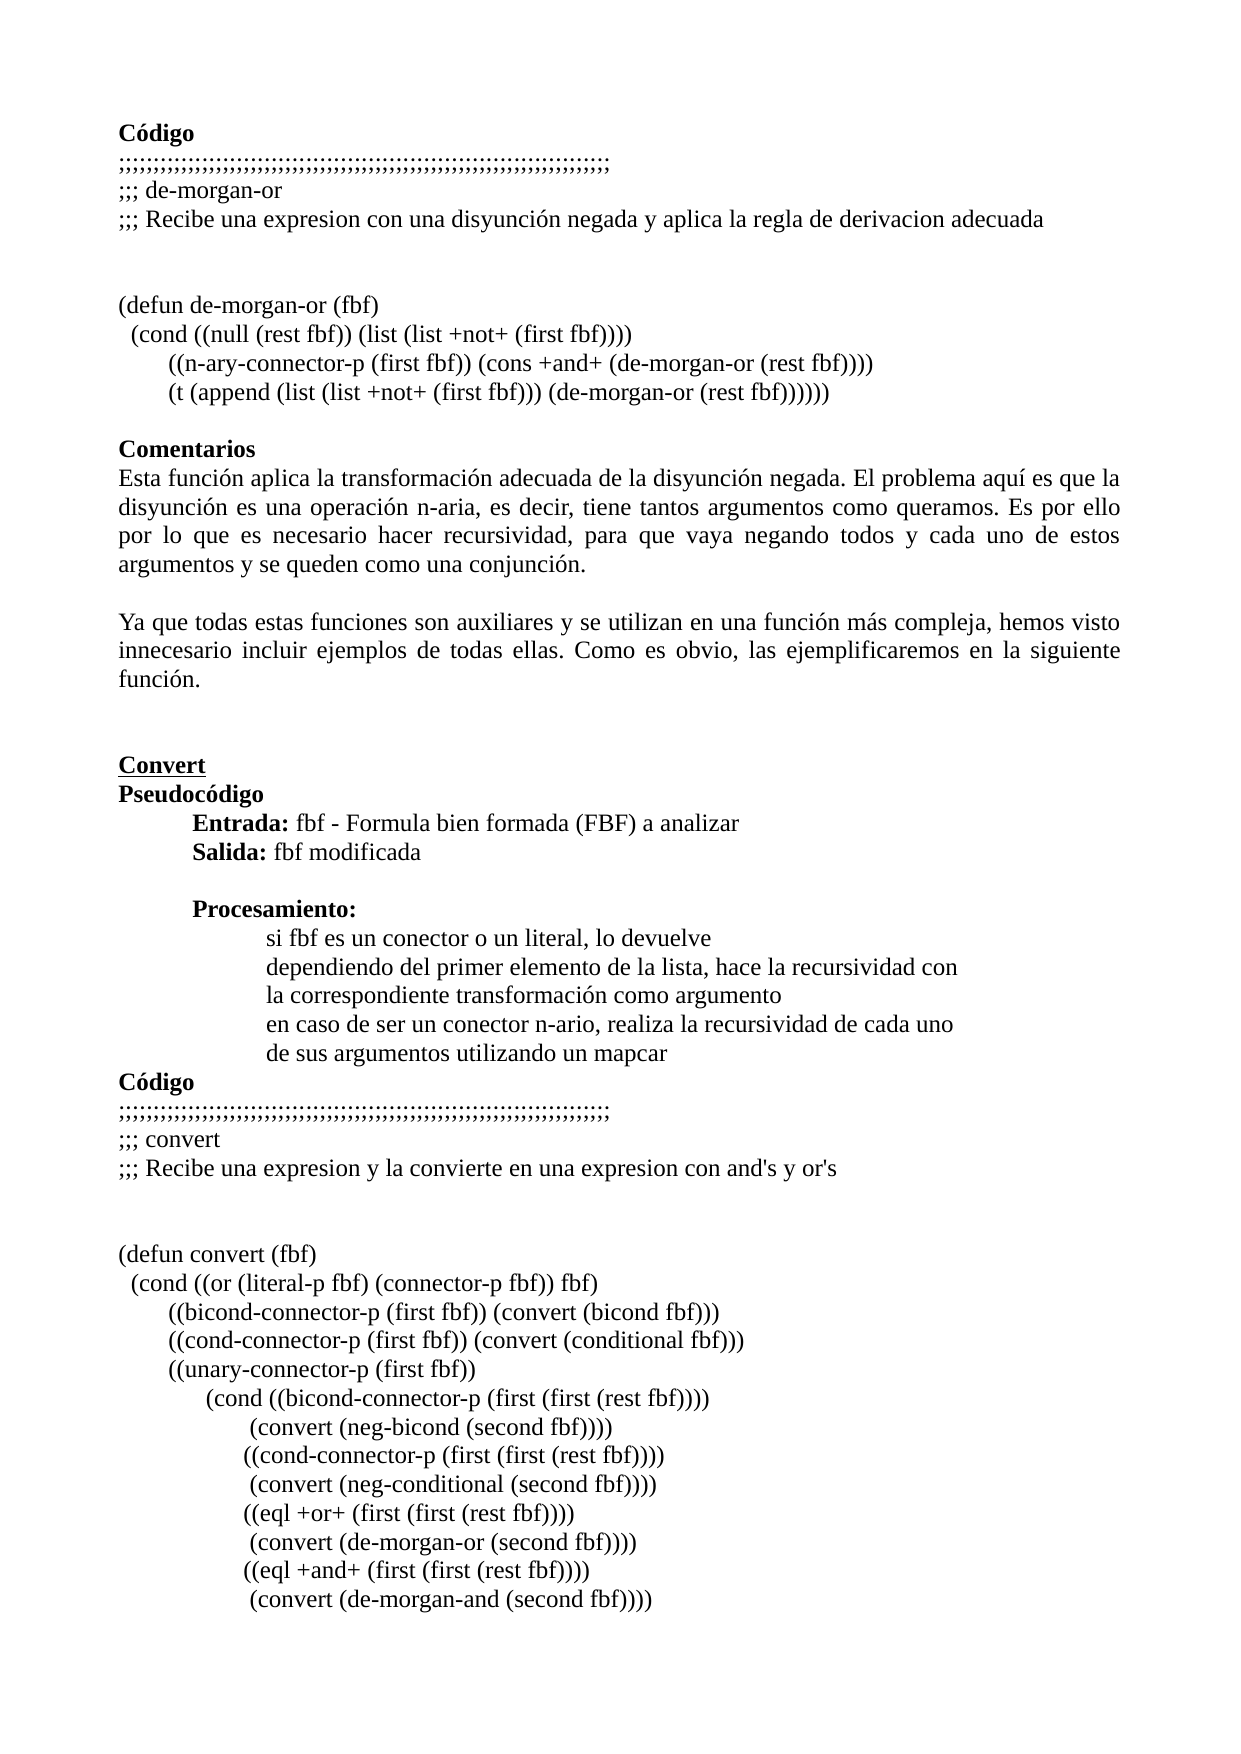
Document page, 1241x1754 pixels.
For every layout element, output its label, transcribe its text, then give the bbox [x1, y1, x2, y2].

text Ya que todas estas funciones son auxiliares y se utilizan en una función más compleja, hemos visto innecesario incluir ejemplos de todas ellas. Como es obvio, las ejemplificaremos en la siguiente función. [118, 607, 1122, 693]
text ;;; convert [118, 1124, 1122, 1153]
text Entrada: fbf - Formula bien formada (FBF) a analizar [118, 808, 1122, 837]
text ((cond-connector-p (first (first (rest fbf)))) [118, 1441, 1122, 1469]
text Esta función aplica la transformación adecuada de la disyunción negada. El problema aquí es que la disyunción es una operación n-aria, es decir, tiene tantos argumentos como queramos. Es por ello por lo que es necesario hacer recursividad, para que vaya negando todos y cada uno de estos argumentos y se queden como una conjunción. [118, 463, 1122, 578]
text ((eql +and+ (first (first (rest fbf)))) [118, 1556, 1122, 1584]
text (defun convert (fbf) [118, 1239, 1122, 1268]
text de sus argumentos utilizando un mapcar [118, 1038, 1122, 1067]
text si fbf es un conector o un literal, lo devuelve [118, 923, 1122, 952]
text (defun de-morgan-or (fbf) [118, 291, 1122, 319]
text ((eql +or+ (first (first (rest fbf)))) [118, 1498, 1122, 1527]
text ;;; de-morgan-or [118, 176, 1122, 204]
text ((n-ary-connector-p (first fbf)) (cons +and+ (de-morgan-or (rest fbf)))) [118, 348, 1122, 377]
text ((unary-connector-p (first fbf)) [118, 1354, 1122, 1383]
text Procesamiento: [118, 894, 1122, 923]
text Salida: fbf modificada [118, 837, 1122, 866]
text (cond ((null (rest fbf)) (list (list +not+ (first fbf)))) [118, 319, 1122, 348]
text en caso de ser un conector n-ario, realiza la recursividad de cada uno [118, 1009, 1122, 1038]
text Comentarios [118, 434, 1122, 463]
text la correspondiente transformación como argumento [118, 981, 1122, 1009]
text ;;; Recibe una expresion con una disyunción negada y aplica la regla de derivacion adecuada [118, 204, 1122, 233]
text (convert (neg-bicond (second fbf)))) [118, 1412, 1122, 1441]
text Código [118, 1067, 1122, 1096]
text Pseudocódigo [118, 779, 1122, 808]
text (cond ((bicond-connector-p (first (first (rest fbf)))) [118, 1383, 1122, 1412]
text ((bicond-connector-p (first fbf)) (convert (bicond fbf))) [118, 1297, 1122, 1326]
text Convert [118, 751, 1122, 779]
text ;;;;;;;;;;;;;;;;;;;;;;;;;;;;;;;;;;;;;;;;;;;;;;;;;;;;;;;;;;;;;;;;;;;;;;; [118, 147, 1122, 176]
text (convert (de-morgan-or (second fbf)))) [118, 1527, 1122, 1556]
text ;;;;;;;;;;;;;;;;;;;;;;;;;;;;;;;;;;;;;;;;;;;;;;;;;;;;;;;;;;;;;;;;;;;;;;; [118, 1096, 1122, 1124]
text (convert (de-morgan-and (second fbf)))) [118, 1584, 1122, 1613]
text ;;; Recibe una expresion y la convierte en una expresion con and's y or's [118, 1153, 1122, 1182]
text (convert (neg-conditional (second fbf)))) [118, 1469, 1122, 1498]
text (cond ((or (literal-p fbf) (connector-p fbf)) fbf) [118, 1268, 1122, 1297]
text Código [118, 118, 1122, 147]
text ((cond-connector-p (first fbf)) (convert (conditional fbf))) [118, 1326, 1122, 1354]
text (t (append (list (list +not+ (first fbf))) (de-morgan-or (rest fbf)))))) [118, 377, 1122, 406]
text dependiendo del primer elemento de la lista, hace la recursividad con [118, 952, 1122, 981]
